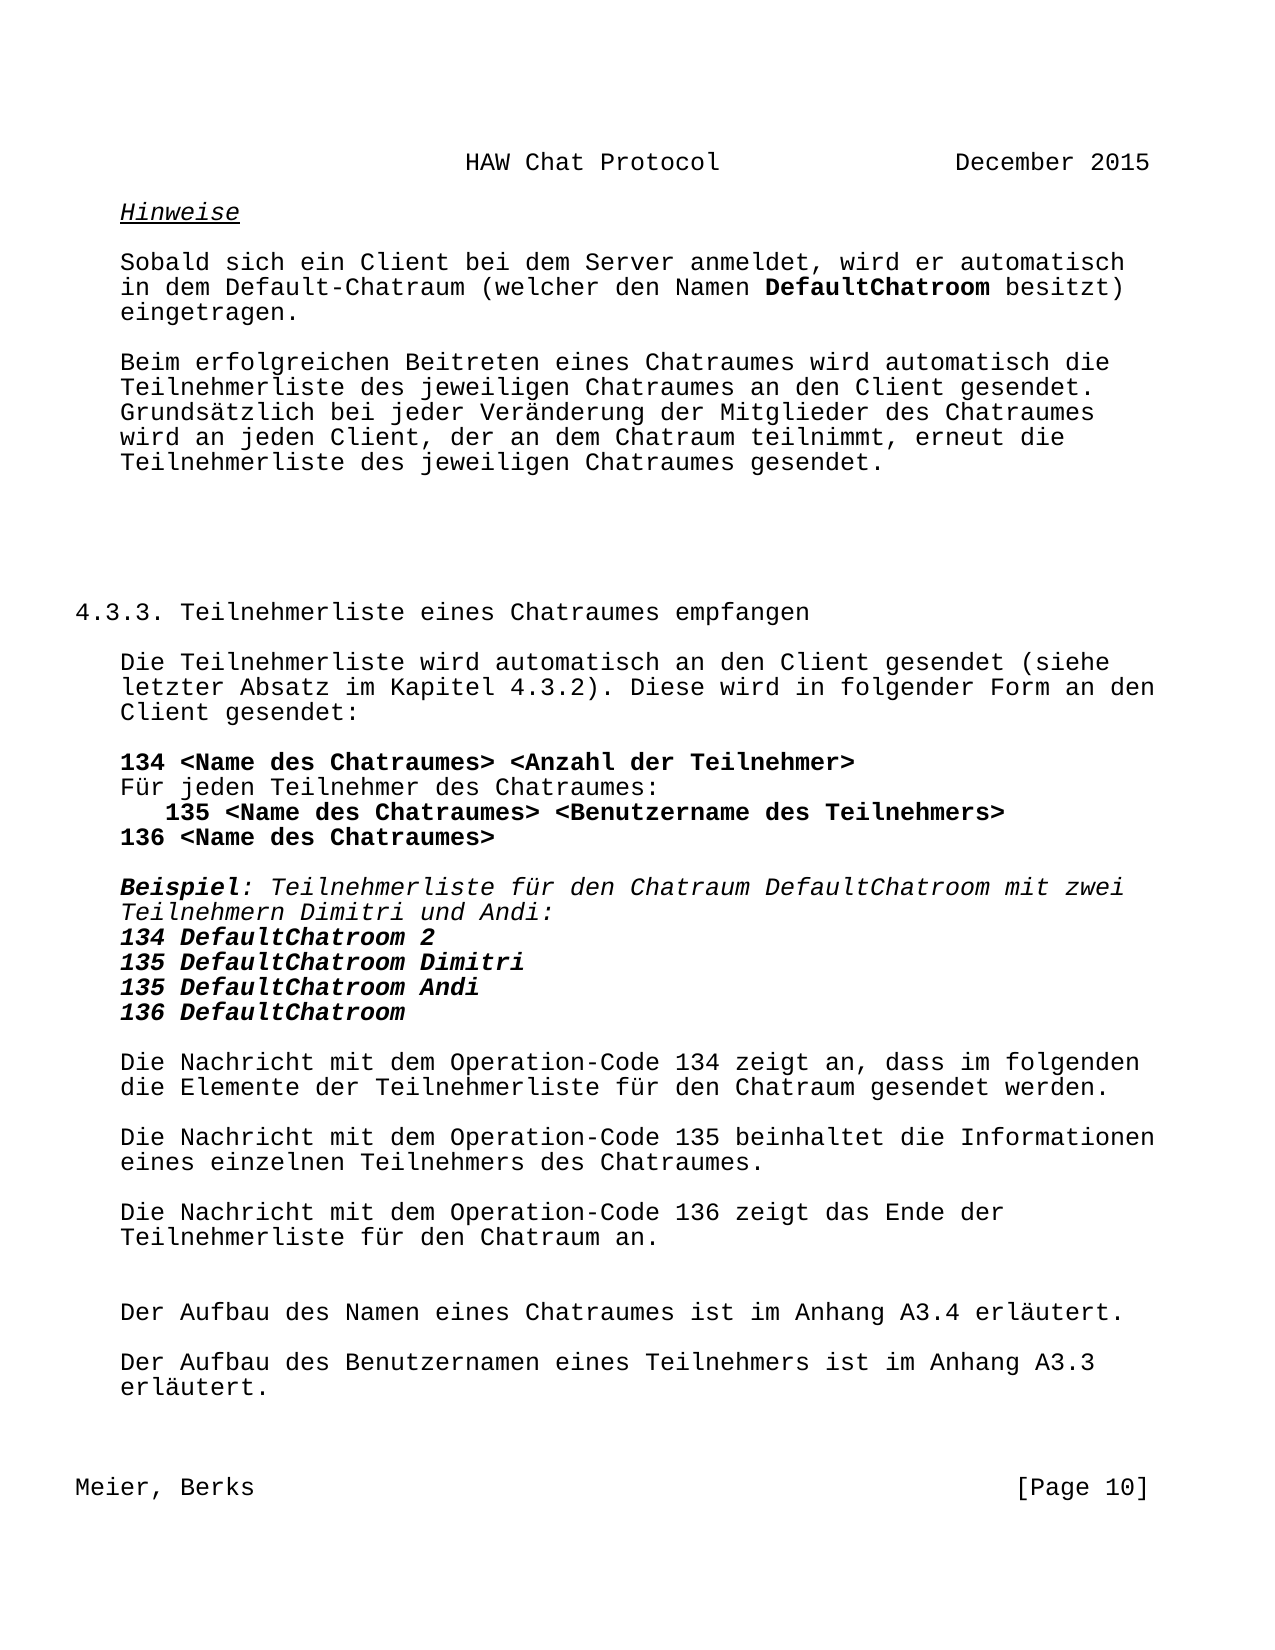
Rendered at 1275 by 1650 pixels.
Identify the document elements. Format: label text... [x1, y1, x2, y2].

list Hinweise [120, 200, 1155, 225]
list Beispiel: Teilnehmerliste für den Chatraum DefaultChatroom mit zwei Teilnehmern Dimitri und Andi: 134 DefaultChatroom 2 135 DefaultChatroom Dimitri 135 DefaultChatroom Andi 136 DefaultChatroom [120, 875, 1155, 1025]
subtitle Teilnehmerliste eines Chatraumes empfangen [75, 600, 1155, 625]
list Die Teilnehmerliste wird automatisch an den Client gesendet (siehe letzter Absatz im Kapitel 4.3.2). Diese wird in folgender Form an den Client gesendet: 134 <Name des Chatraumes> <Anzahl der Teilnehmer> Für jeden Teilnehmer des Chatraumes: 135 <Name des Chatraumes> <Benutzername des Teilnehmers> 136 <Name des Chatraumes> [120, 650, 1155, 850]
text Der Aufbau des Benutzernamen eines Teilnehmers ist im Anhang A3.3 erläutert. [120, 1350, 1155, 1400]
list Sobald sich ein Client bei dem Server anmeldet, wird er automatisch in dem Default-Chatraum (welcher den Namen DefaultChatroom besitzt) eingetragen. [120, 250, 1155, 325]
list Die Nachricht mit dem Operation-Code 134 zeigt an, dass im folgenden die Elemente der Teilnehmerliste für den Chatraum gesendet werden. Die Nachricht mit dem Operation-Code 135 beinhaltet die Informationen eines einzelnen Teilnehmers des Chatraumes. Die Nachricht mit dem Operation-Code 136 zeigt das Ende der Teilnehmerliste für den Chatraum an. [120, 1050, 1155, 1275]
list Beim erfolgreichen Beitreten eines Chatraumes wird automatisch die Teilnehmerliste des jeweiligen Chatraumes an den Client gesendet. Grundsätzlich bei jeder Veränderung der Mitglieder des Chatraumes wird an jeden Client, der an dem Chatraum teilnimmt, erneut die Teilnehmerliste des jeweiligen Chatraumes gesendet. [120, 350, 1155, 475]
text Der Aufbau des Namen eines Chatraumes ist im Anhang A3.4 erläutert. [120, 1300, 1155, 1325]
